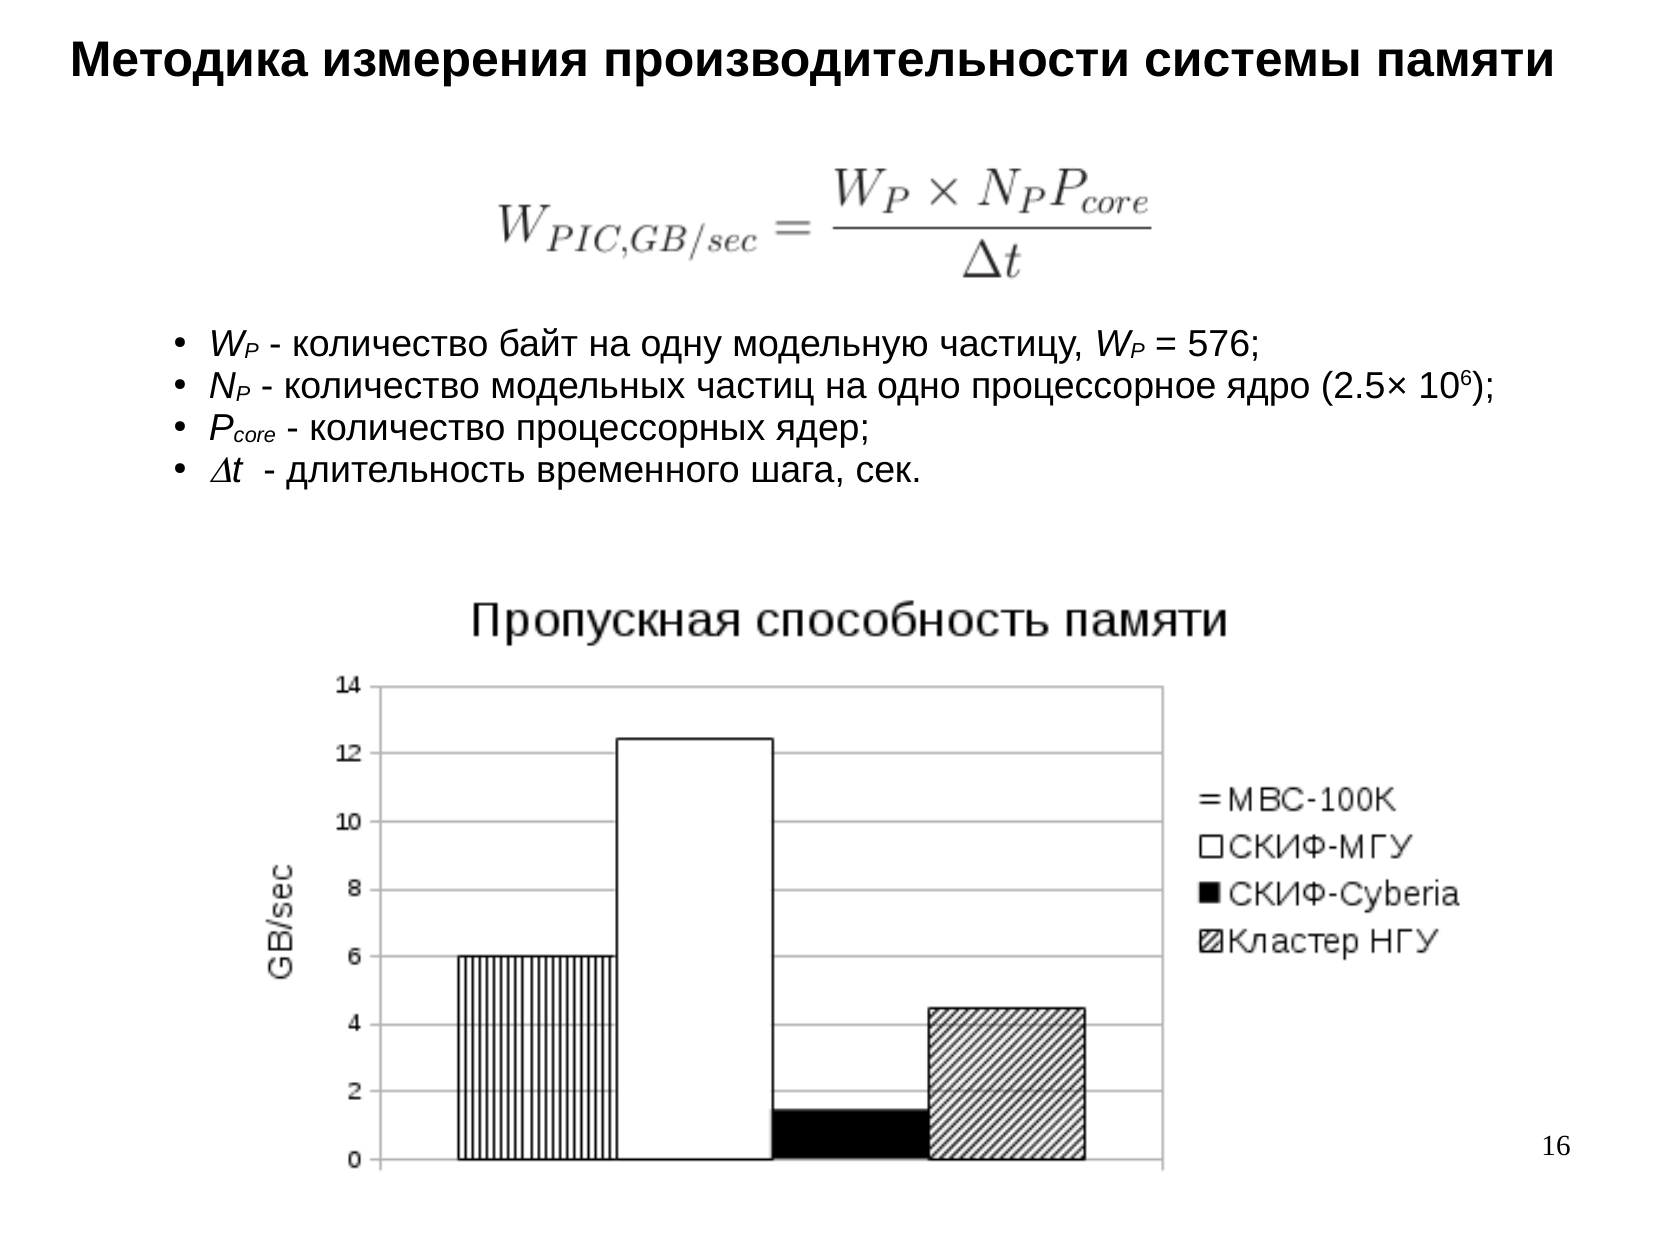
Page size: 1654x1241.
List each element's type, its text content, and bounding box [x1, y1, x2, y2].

title Методика измерения производительности системы памяти [0, 0, 1636, 163]
picture [443, 163, 1216, 315]
picture [217, 554, 1486, 1186]
text_box WP - количество байт на одну модельную частицу, WP = 576; NP - количество модельных частиц на одно процессорное ядро (2.5× 106); Pcore - количество процессорных ядер; Dt - длительность временного шага, сек. [158, 315, 1532, 544]
